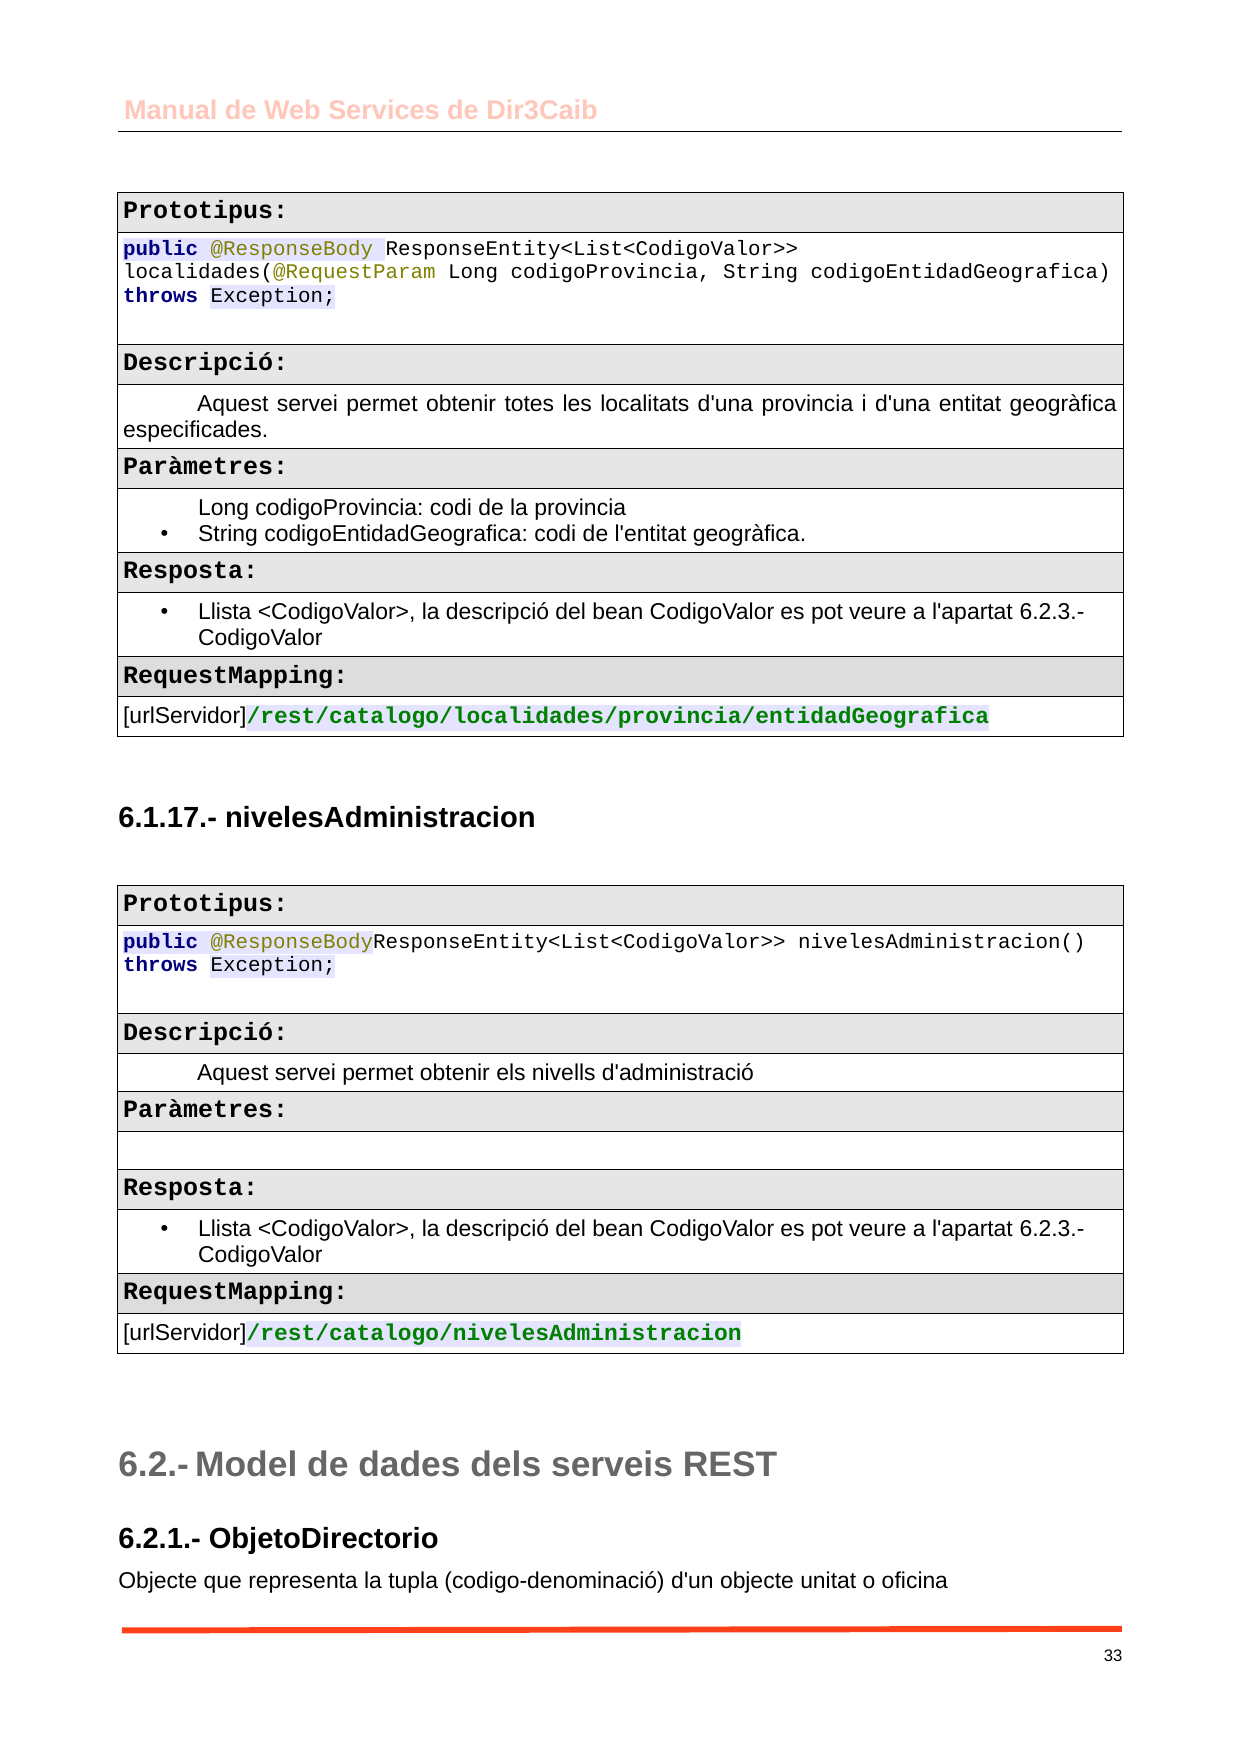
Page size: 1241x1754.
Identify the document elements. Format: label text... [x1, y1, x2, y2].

table_cell Aquest servei permet obtenir totes les localitats d'una provincia i d'una entitat geogràfica especificades. [118, 385, 1123, 448]
table_cell RequestMapping: [118, 657, 1123, 696]
table_cell [118, 1132, 1123, 1169]
table_cell Paràmetres: [118, 1092, 1123, 1131]
table_cell Long codigoProvincia: codi de la provincia String codigoEntidadGeografica: codi de l'entitat geogràfica. [118, 489, 1123, 552]
subtitle Model de dades dels serveis REST [118, 1443, 1122, 1484]
table_cell RequestMapping: [118, 1274, 1123, 1313]
text Objecte que representa la tupla (codigo-denominació) d'un objecte unitat o oficina [118, 1567, 1122, 1594]
table_cell Aquest servei permet obtenir els nivells d'administració [118, 1054, 1123, 1091]
table_cell Llista <CodigoValor>, la descripció del bean CodigoValor es pot veure a l'apartat 6.2.3.-CodigoValor [118, 1210, 1123, 1273]
table_cell Paràmetres: [118, 449, 1123, 488]
table_cell [urlServidor]/rest/catalogo/localidades/provincia/entidadGeografica [118, 697, 1123, 736]
table_header Prototipus: [118, 193, 1123, 232]
table_cell Descripció: [118, 345, 1123, 384]
subtitle ObjetoDirectorio [118, 1521, 1122, 1555]
table_cell Descripció: [118, 1014, 1123, 1053]
table_header Prototipus: [118, 886, 1123, 925]
table_cell [urlServidor]/rest/catalogo/nivelesAdministracion [118, 1314, 1123, 1353]
subtitle nivelesAdministracion [118, 800, 1122, 834]
table_cell Resposta: [118, 1170, 1123, 1209]
table_cell public @ResponseBody ResponseEntity<List<CodigoValor>> localidades(@RequestParam Long codigoProvincia, String codigoEntidadGeografica) throws Exception; [118, 233, 1123, 344]
table_cell public @ResponseBodyResponseEntity<List<CodigoValor>> nivelesAdministracion() throws Exception; [118, 926, 1123, 1013]
table_cell Llista <CodigoValor>, la descripció del bean CodigoValor es pot veure a l'apartat 6.2.3.-CodigoValor [118, 593, 1123, 656]
table_cell Resposta: [118, 553, 1123, 592]
